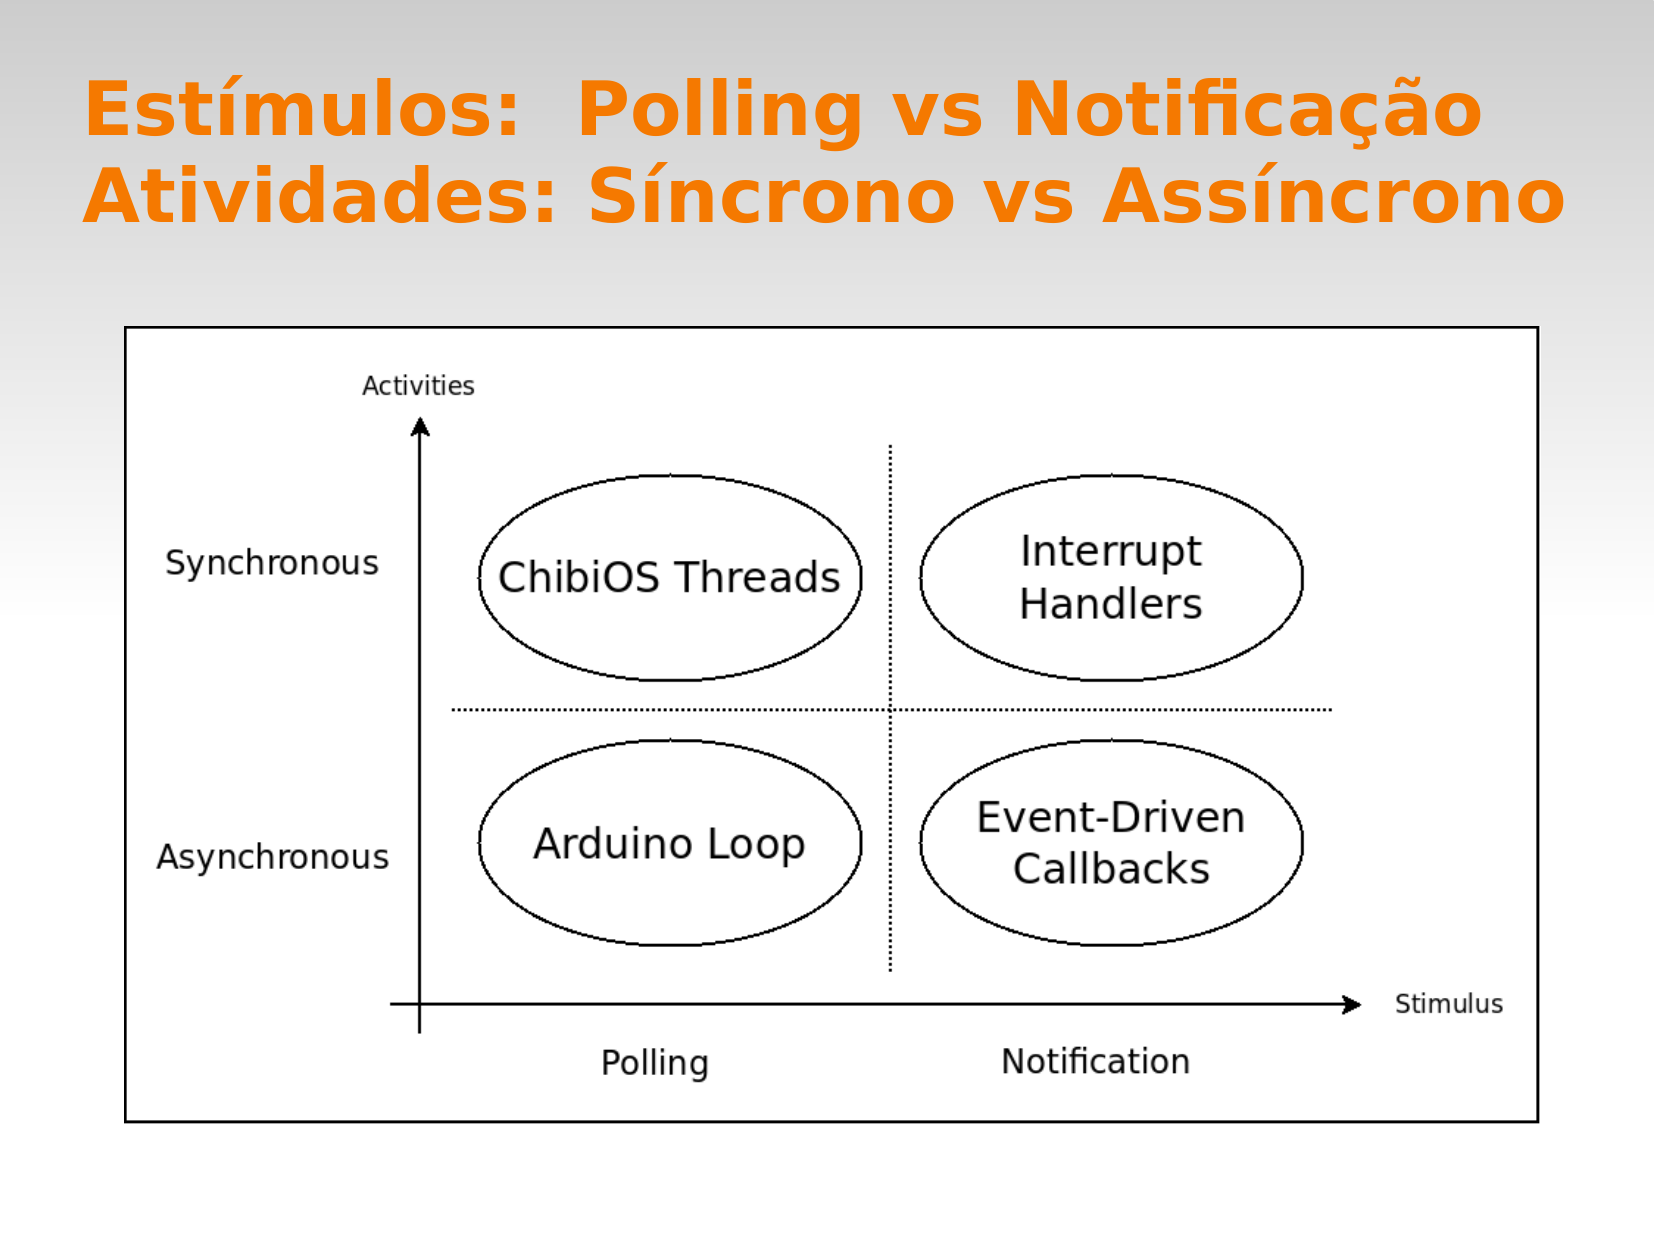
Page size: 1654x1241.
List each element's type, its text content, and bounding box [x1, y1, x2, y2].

picture [124, 326, 1541, 1125]
title Estímulos: Polling vs Notificação Atividades: Síncrono vs Assíncrono [82, 49, 1571, 257]
